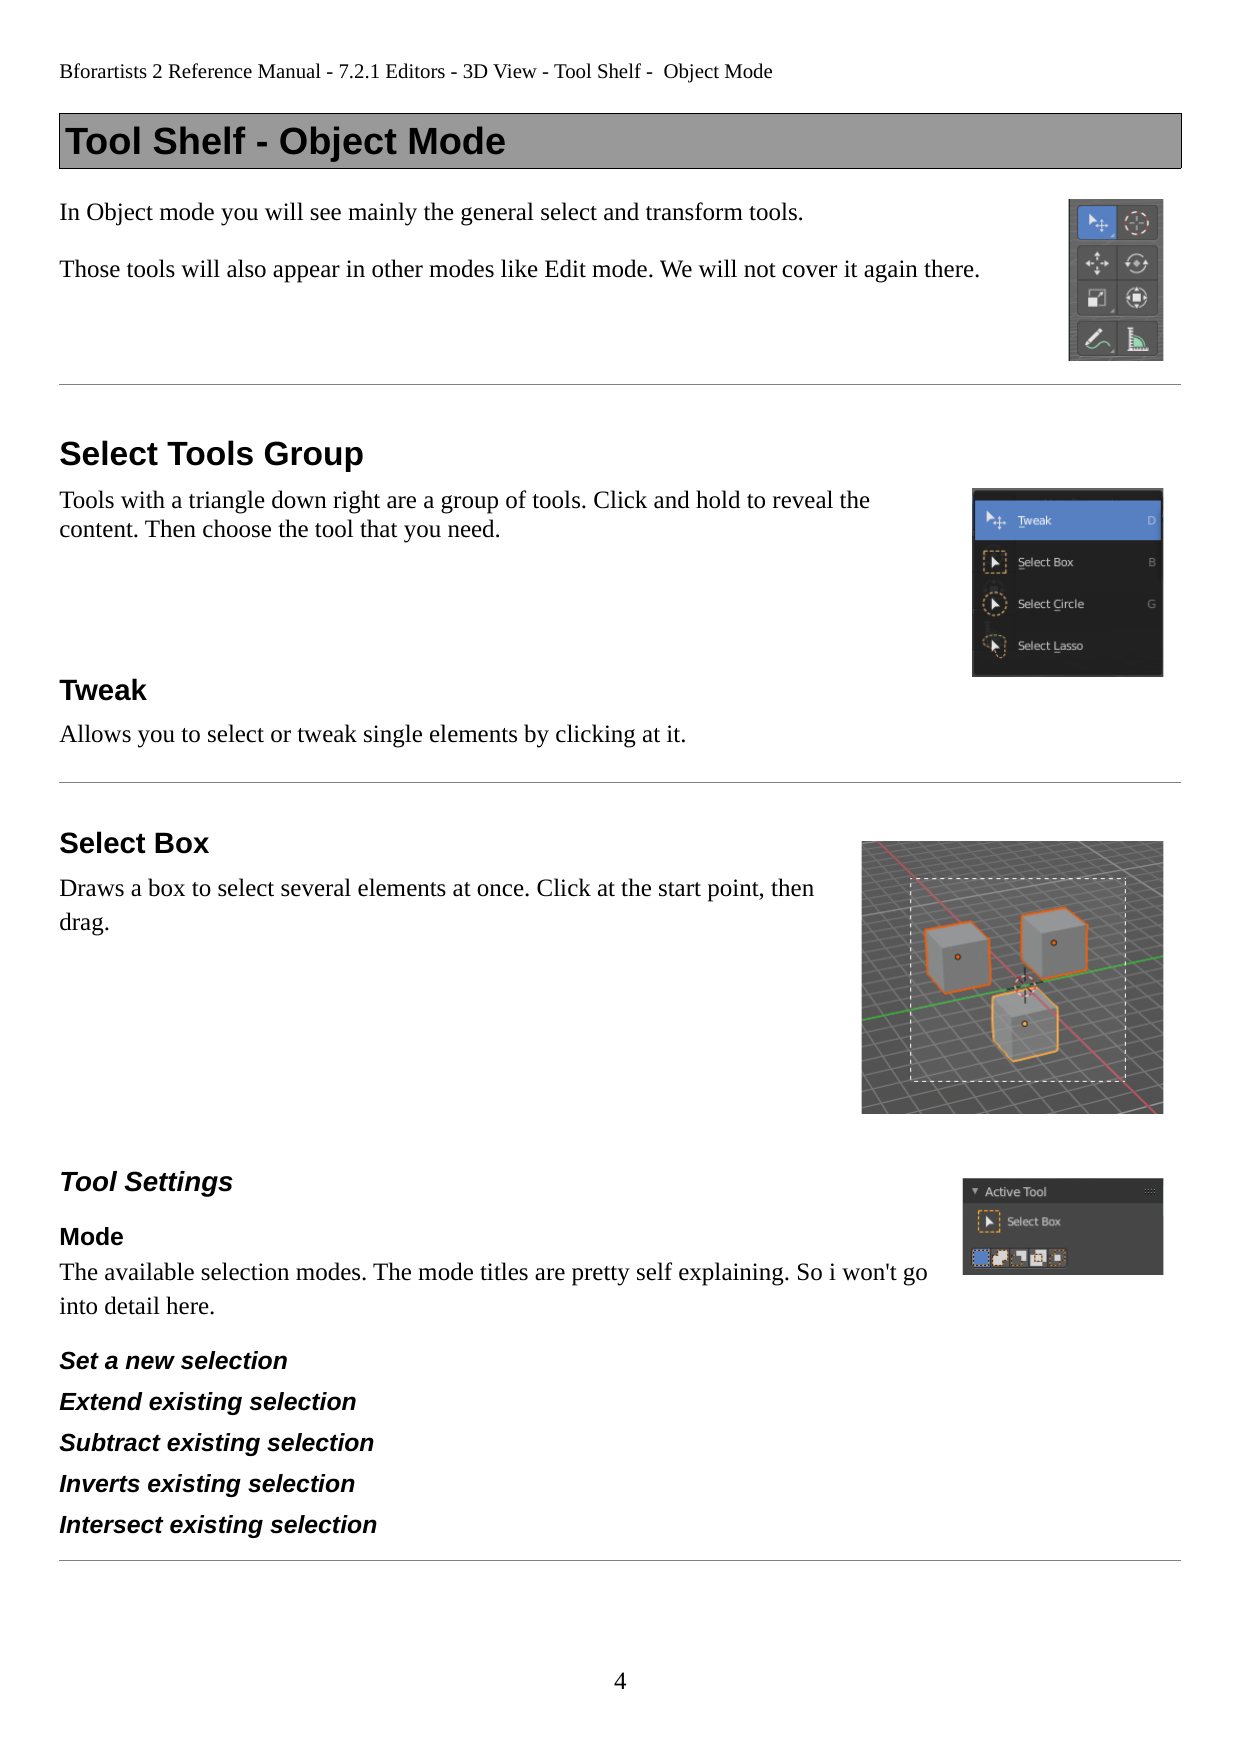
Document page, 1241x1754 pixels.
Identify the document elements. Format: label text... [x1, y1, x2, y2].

subtitle Inverts existing selection [59, 1469, 1181, 1498]
subtitle Intersect existing selection [59, 1511, 1181, 1539]
subtitle Tweak [59, 672, 1181, 706]
picture [861, 841, 1164, 1114]
text Those tools will also appear in other modes like Edit mode. We will not cover it again there. [59, 254, 1068, 283]
subtitle Select Tools Group [59, 434, 1181, 473]
subtitle Subtract existing selection [59, 1428, 1181, 1457]
text Allows you to select or tweak single elements by clicking at it. [59, 719, 1181, 747]
picture [972, 488, 1164, 677]
picture [1068, 199, 1164, 361]
table_header Tool Shelf - Object Mode [60, 114, 1181, 168]
subtitle Select Box [59, 826, 1181, 860]
text Tools with a triangle down right are a group of tools. Click and hold to reveal the content. Then choose the tool that you need. [59, 485, 1181, 543]
subtitle Mode [59, 1222, 962, 1250]
subtitle [1164, 1222, 1181, 1250]
subtitle Extend existing selection [59, 1387, 1181, 1416]
text Draws a box to select several elements at once. Click at the start point, then drag. [59, 873, 861, 936]
picture [962, 1178, 1164, 1275]
text In Object mode you will see mainly the general select and transform tools. [59, 197, 1181, 225]
subtitle Tool Settings [59, 1165, 1181, 1197]
text The available selection modes. The mode titles are pretty self explaining. So i won't go into detail here. [59, 1257, 1181, 1320]
subtitle Set a new selection [59, 1346, 1181, 1375]
